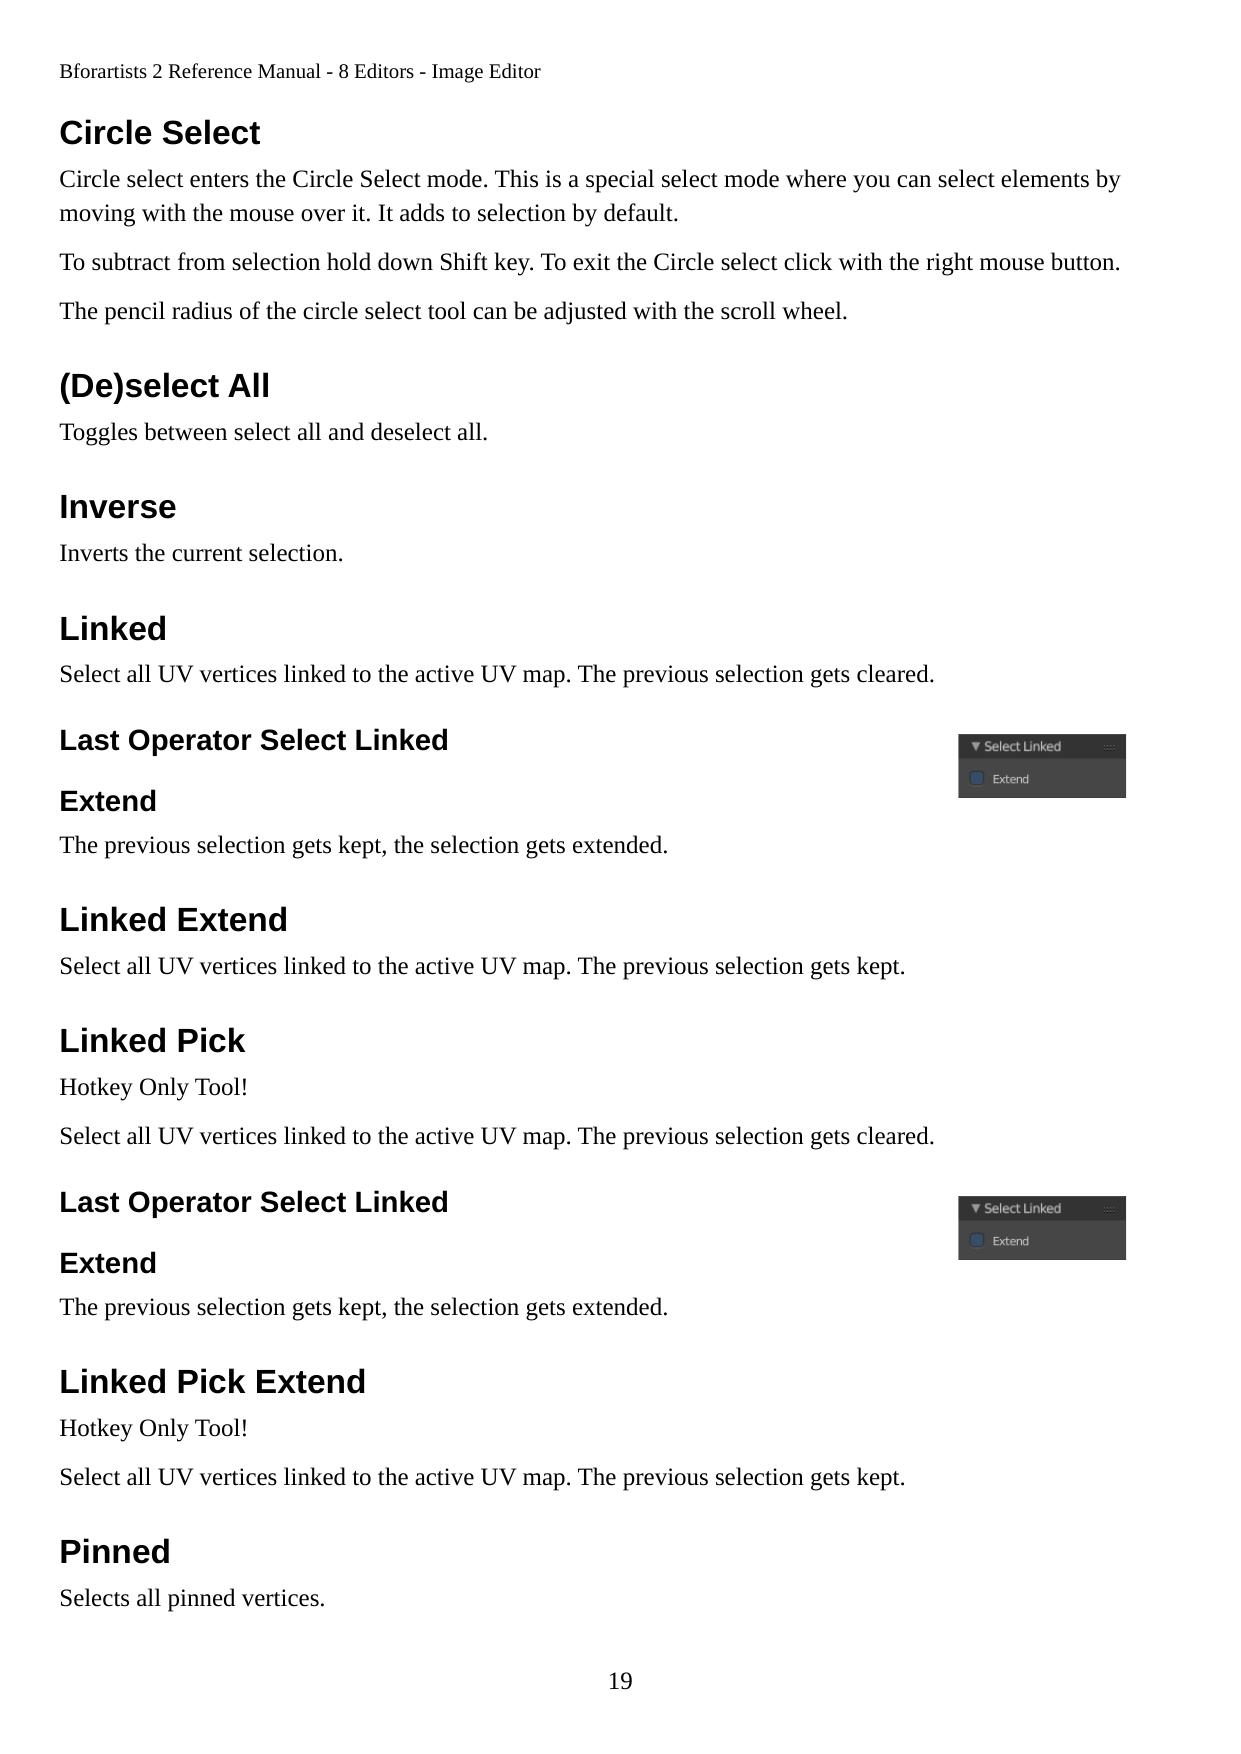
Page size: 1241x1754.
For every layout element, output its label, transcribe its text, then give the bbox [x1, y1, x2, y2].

text Hotkey Only Tool! [59, 1072, 1181, 1101]
subtitle Pinned [59, 1532, 1181, 1571]
text Toggles between select all and deselect all. [59, 417, 1181, 446]
subtitle (De)select All [59, 366, 1181, 405]
text To subtract from selection hold down Shift key. To exit the Circle select click with the right mouse button. [59, 247, 1181, 276]
subtitle Inverse [59, 487, 1181, 526]
subtitle Linked Pick [59, 1021, 1181, 1060]
text Inverts the current selection. [59, 538, 1181, 567]
text Circle select enters the Circle Select mode. This is a special select mode where you can select elements by moving with the mouse over it. It adds to selection by default. [59, 164, 1181, 227]
text Select all UV vertices linked to the active UV map. The previous selection gets kept. [59, 1462, 1181, 1491]
subtitle Linked Pick Extend [59, 1362, 1181, 1401]
text Select all UV vertices linked to the active UV map. The previous selection gets kept. [59, 951, 1181, 980]
text Select all UV vertices linked to the active UV map. The previous selection gets cleared. [59, 1121, 1181, 1150]
subtitle Last Operator Select Linked [59, 723, 1181, 757]
subtitle Extend [59, 784, 1181, 818]
subtitle Linked [59, 608, 1181, 647]
subtitle Last Operator Select Linked [59, 1185, 1181, 1219]
picture [958, 1196, 1127, 1260]
text Select all UV vertices linked to the active UV map. The previous selection gets cleared. [59, 659, 1181, 688]
subtitle Circle Select [59, 113, 1181, 151]
subtitle Extend [59, 1246, 1181, 1279]
text The pencil radius of the circle select tool can be adjusted with the scroll wheel. [59, 296, 1181, 325]
text Hotkey Only Tool! [59, 1413, 1181, 1442]
text The previous selection gets kept, the selection gets extended. [59, 830, 1181, 859]
picture [958, 734, 1127, 798]
text The previous selection gets kept, the selection gets extended. [59, 1292, 1181, 1321]
text Selects all pinned vertices. [59, 1583, 1181, 1612]
subtitle Linked Extend [59, 900, 1181, 939]
